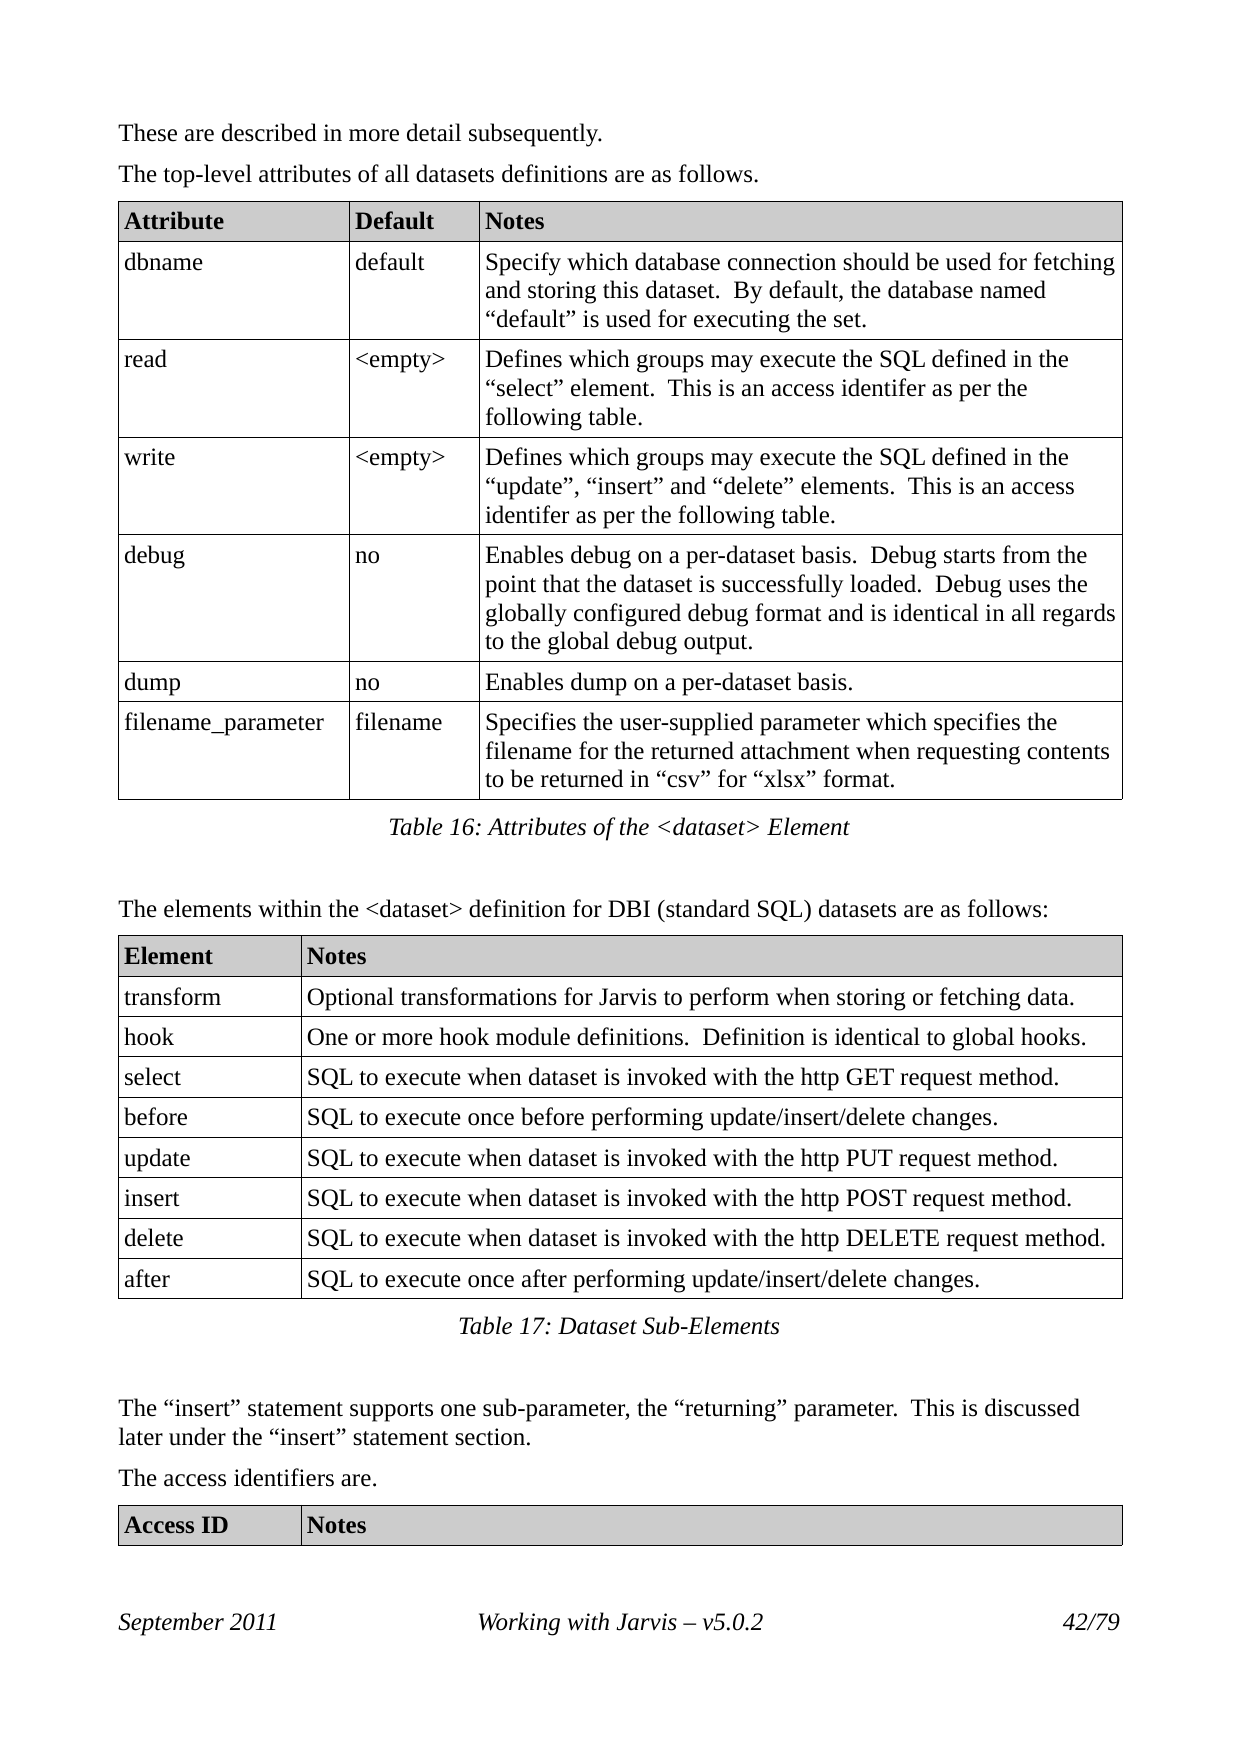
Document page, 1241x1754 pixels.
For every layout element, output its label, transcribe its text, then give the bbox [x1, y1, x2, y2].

table_cell <empty> [350, 340, 479, 437]
table_cell One or more hook module definitions. Definition is identical to global hooks. [302, 1017, 1122, 1056]
table_cell SQL to execute once after performing update/insert/delete changes. [302, 1259, 1122, 1298]
table_cell before [119, 1098, 301, 1137]
table_cell no [350, 535, 479, 661]
table_cell SQL to execute when dataset is invoked with the http GET request method. [302, 1057, 1122, 1097]
table_cell insert [119, 1178, 301, 1218]
table_cell SQL to execute when dataset is invoked with the http PUT request method. [302, 1138, 1122, 1177]
table_cell Enables dump on a per-dataset basis. [480, 662, 1122, 701]
text Table 16: Attributes of the <dataset> Element [118, 812, 1122, 840]
text The access identifiers are. [118, 1463, 1122, 1492]
table_cell no [350, 662, 479, 701]
table_header Attribute [119, 202, 349, 241]
text The top-level attributes of all datasets definitions are as follows. [118, 159, 1122, 188]
text These are described in more detail subsequently. [118, 118, 1122, 147]
table_cell Defines which groups may execute the SQL defined in the “update”, “insert” and “delete” elements. This is an access identifer as per the following table. [480, 438, 1122, 534]
table_cell write [119, 438, 349, 534]
text Table 17: Dataset Sub-Elements [118, 1311, 1122, 1339]
table_header Element [119, 936, 301, 976]
table_cell hook [119, 1017, 301, 1056]
table_cell dbname [119, 242, 349, 339]
table_header Default [350, 202, 479, 241]
table_cell dump [119, 662, 349, 701]
table_cell select [119, 1057, 301, 1097]
table_cell read [119, 340, 349, 437]
table_header Notes [480, 202, 1122, 241]
table_cell filename_parameter [119, 702, 349, 799]
table_cell SQL to execute when dataset is invoked with the http DELETE request method. [302, 1219, 1122, 1258]
table_cell Defines which groups may execute the SQL defined in the “select” element. This is an access identifer as per the following table. [480, 340, 1122, 437]
table_cell update [119, 1138, 301, 1177]
table_cell SQL to execute once before performing update/insert/delete changes. [302, 1098, 1122, 1137]
text The “insert” statement supports one sub-parameter, the “returning” parameter. This is discussed later under the “insert” statement section. [118, 1393, 1122, 1451]
table_cell after [119, 1259, 301, 1298]
table_cell delete [119, 1219, 301, 1258]
table_cell default [350, 242, 479, 339]
table_cell Enables debug on a per-dataset basis. Debug starts from the point that the dataset is successfully loaded. Debug uses the globally configured debug format and is identical in all regards to the global debug output. [480, 535, 1122, 661]
table_cell debug [119, 535, 349, 661]
table_header Access ID [119, 1506, 301, 1545]
table_cell Specify which database connection should be used for fetching and storing this dataset. By default, the database named “default” is used for executing the set. [480, 242, 1122, 339]
table_cell Optional transformations for Jarvis to perform when storing or fetching data. [302, 977, 1122, 1016]
table_cell filename [350, 702, 479, 799]
text The elements within the <dataset> definition for DBI (standard SQL) datasets are as follows: [118, 894, 1122, 923]
table_cell <empty> [350, 438, 479, 534]
table_cell transform [119, 977, 301, 1016]
table_cell SQL to execute when dataset is invoked with the http POST request method. [302, 1178, 1122, 1218]
table_cell Specifies the user-supplied parameter which specifies the filename for the returned attachment when requesting contents to be returned in “csv” for “xlsx” format. [480, 702, 1122, 799]
table_header Notes [302, 1506, 1122, 1545]
table_header Notes [302, 936, 1122, 976]
